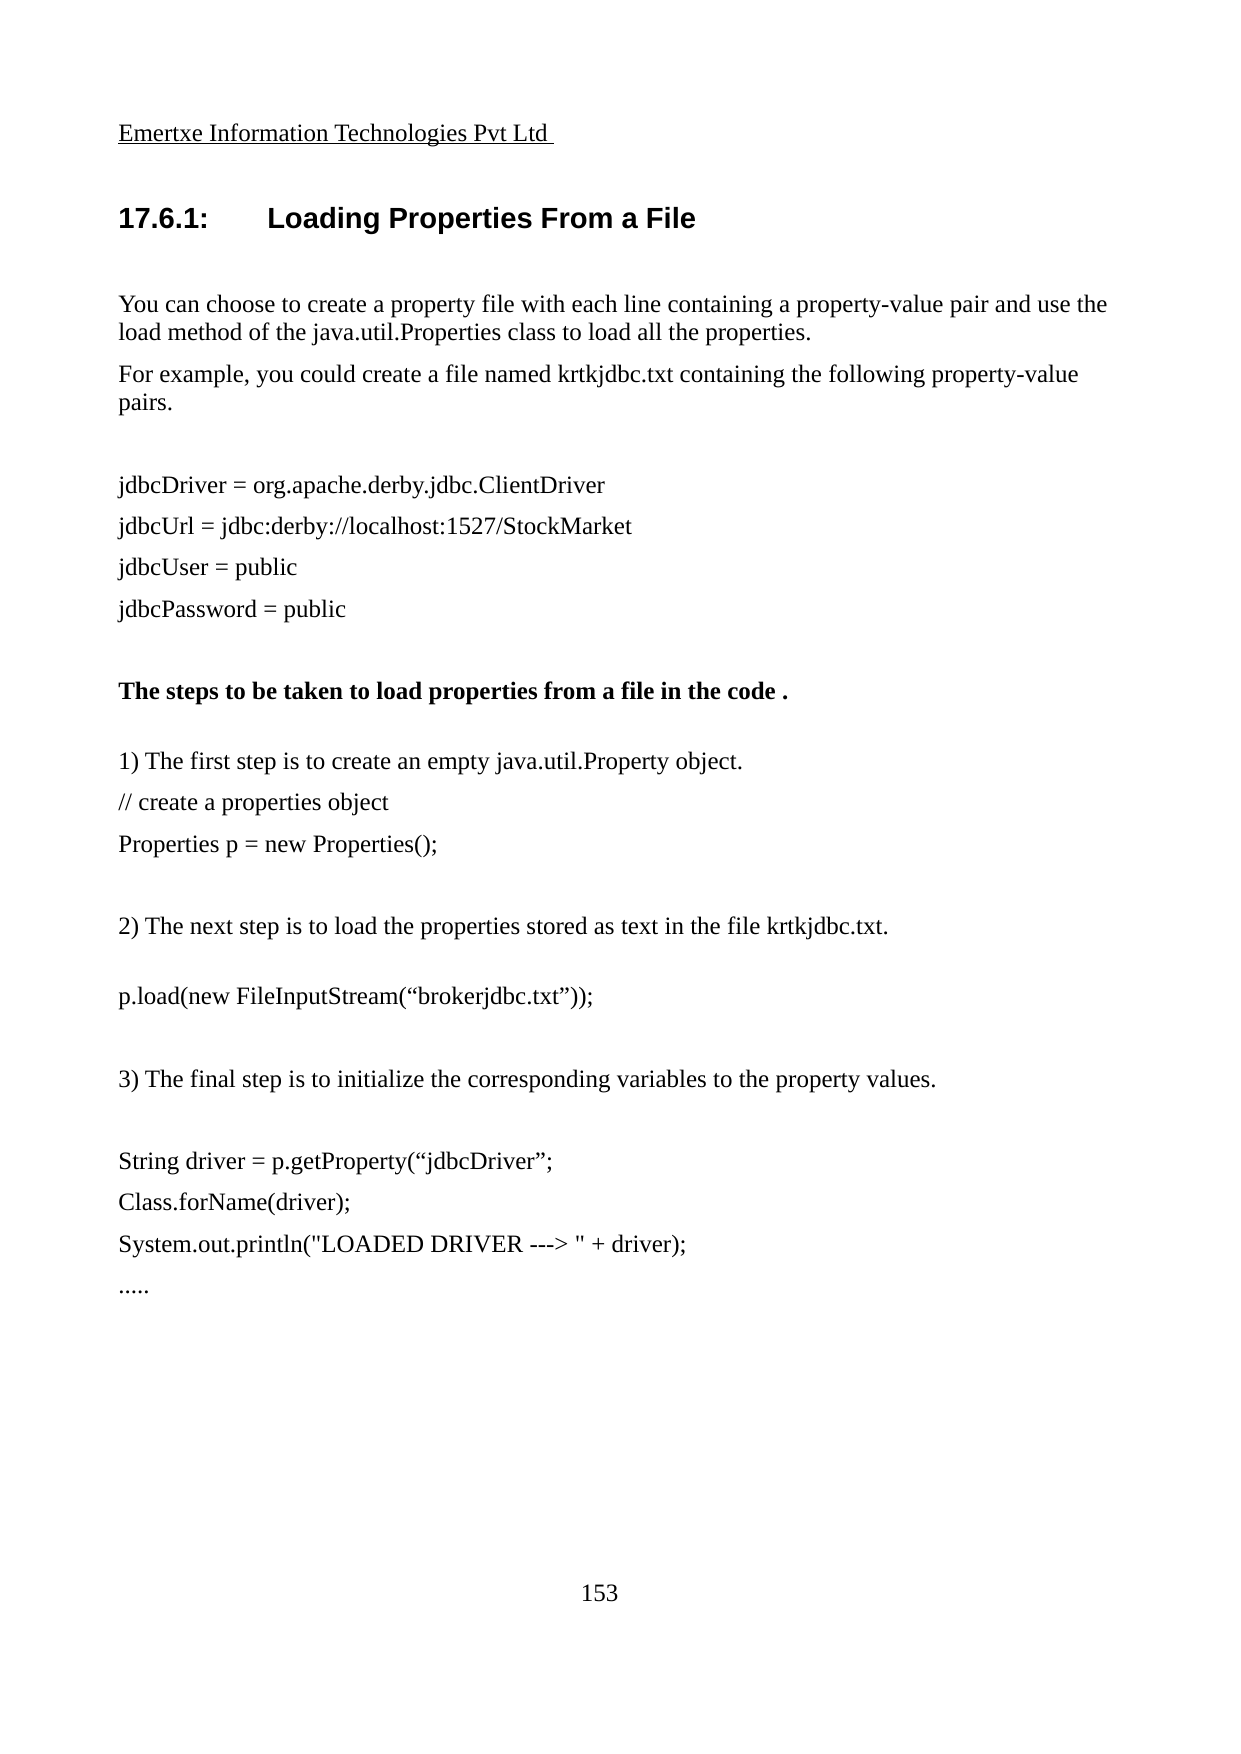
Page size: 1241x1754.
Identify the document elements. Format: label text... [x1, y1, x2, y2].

text jdbcPassword = public [118, 594, 1122, 622]
text 1) The first step is to create an empty java.util.Property object. [118, 746, 1122, 775]
text The steps to be taken to load properties from a file in the code . [118, 676, 1122, 734]
text // create a properties object [118, 787, 1122, 816]
text p.load(new FileInputStream(“brokerjdbc.txt”)); [118, 981, 1122, 1010]
text String driver = p.getProperty(“jdbcDriver”; [118, 1146, 1122, 1175]
text System.out.println("LOADED DRIVER ---> " + driver); [118, 1229, 1122, 1257]
subtitle Loading Properties From a File [118, 201, 1122, 235]
text 3) The final step is to initialize the corresponding variables to the property values. [118, 1064, 1122, 1092]
text Properties p = new Properties(); [118, 829, 1122, 857]
text ..... [118, 1270, 1122, 1299]
text For example, you could create a file named krtkjdbc.txt containing the following property-value pairs. [118, 359, 1122, 416]
text jdbcUrl = jdbc:derby://localhost:1527/StockMarket [118, 511, 1122, 540]
text Class.forName(driver); [118, 1187, 1122, 1216]
text jdbcUser = public [118, 552, 1122, 581]
text 2) The next step is to load the properties stored as text in the file krtkjdbc.txt. [118, 911, 1122, 969]
text jdbcDriver = org.apache.derby.jdbc.ClientDriver [118, 470, 1122, 499]
text You can choose to create a property file with each line containing a property-value pair and use the load method of the java.util.Properties class to load all the properties. [118, 289, 1122, 346]
